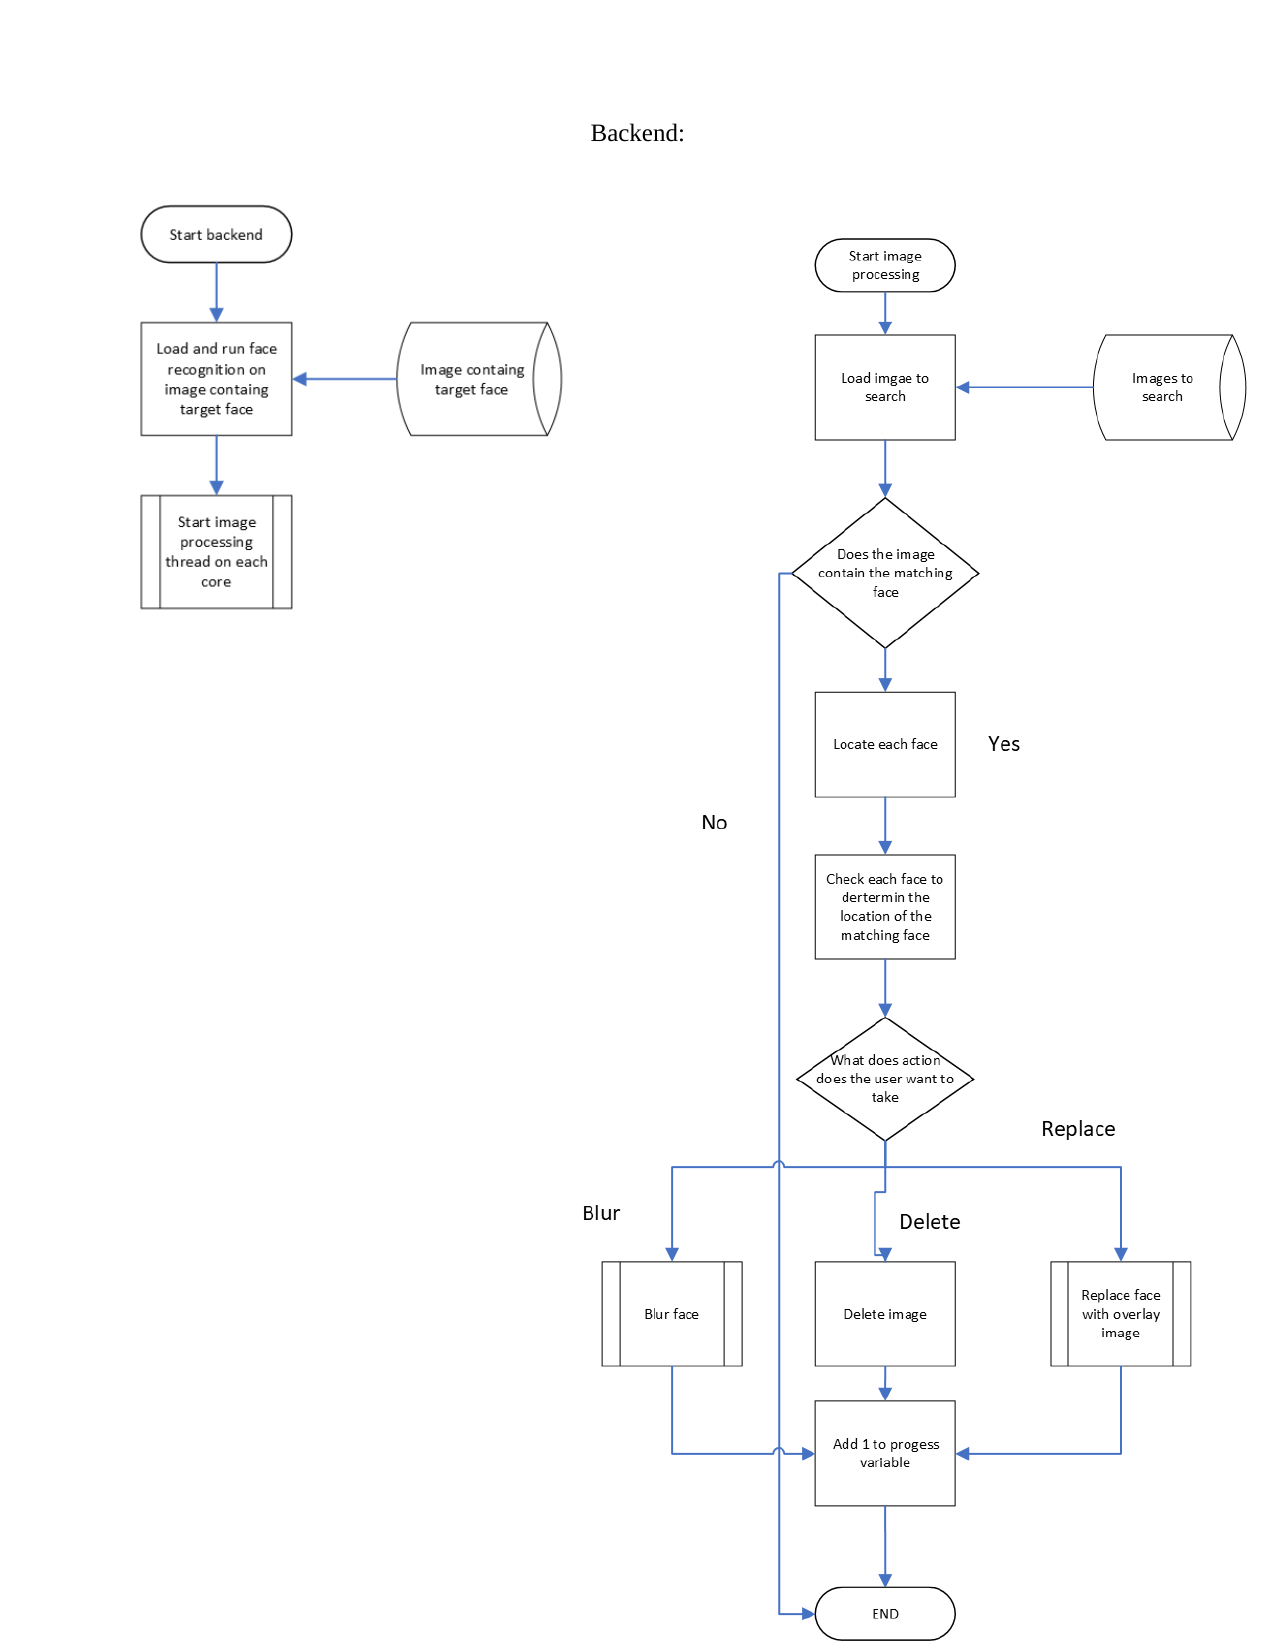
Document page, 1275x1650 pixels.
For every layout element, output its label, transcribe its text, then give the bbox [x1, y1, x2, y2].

text Backend: [118, 118, 1157, 147]
picture [130, 195, 1255, 1650]
